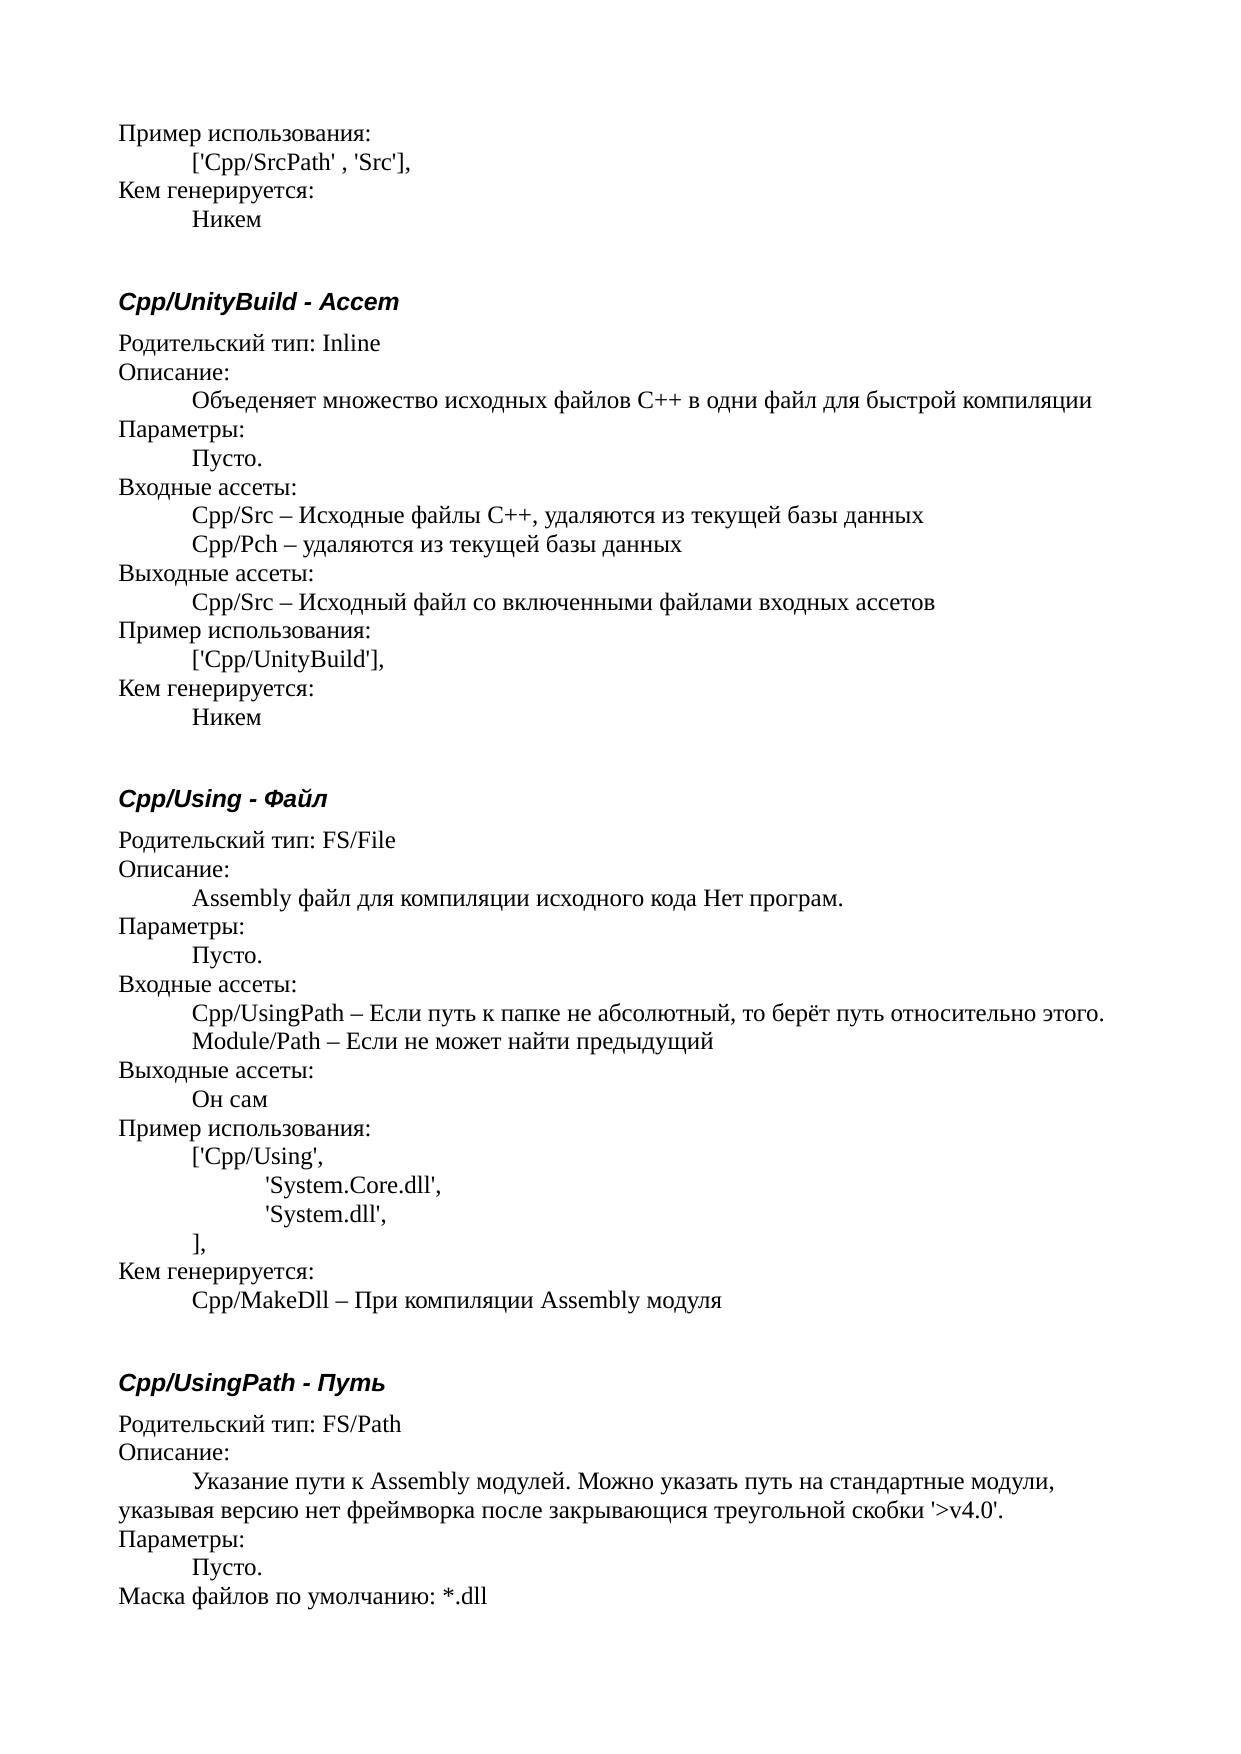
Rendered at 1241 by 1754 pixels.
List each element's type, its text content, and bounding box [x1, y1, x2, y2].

text Cpp/MakeDll – При компиляции Assembly модуля [118, 1285, 1122, 1314]
text Module/Path – Если не может найти предыдущий [118, 1026, 1122, 1055]
subtitle Cpp/UsingPath - Путь [118, 1368, 1122, 1396]
text ['Cpp/UnityBuild'], [118, 644, 1122, 673]
text Пример использования: [118, 1113, 1122, 1141]
text Пример использования: [118, 615, 1122, 644]
text Параметры: [118, 414, 1122, 443]
subtitle Cpp/Using - Файл [118, 784, 1122, 813]
text Выходные ассеты: [118, 558, 1122, 587]
text Кем генерируется: [118, 1256, 1122, 1285]
text Cpp/UsingPath – Если путь к папке не абсолютный, то берёт путь относительно этого. [118, 998, 1122, 1026]
text Cpp/Src – Исходный файл со включенными файлами входных ассетов [118, 587, 1122, 615]
text ['Cpp/SrcPath' , 'Src'], [118, 147, 1122, 176]
text Описание: [118, 1437, 1122, 1466]
text Assembly файл для компиляции исходного кода Нет програм. [118, 883, 1122, 911]
text Выходные ассеты: [118, 1055, 1122, 1084]
text Пусто. [118, 1552, 1122, 1581]
text Описание: [118, 854, 1122, 883]
text Входные ассеты: [118, 969, 1122, 998]
text Родительский тип: Inline [118, 328, 1122, 357]
text Он сам [118, 1084, 1122, 1113]
text Указание пути к Assembly модулей. Можно указать путь на стандартные модули, указывая версию нет фреймворка после закрывающися треугольной скобки '>v4.0'. [118, 1466, 1122, 1524]
text Параметры: [118, 1524, 1122, 1552]
text Родительский тип: FS/Path [118, 1409, 1122, 1437]
text 'System.Core.dll', [118, 1170, 1122, 1199]
subtitle Cpp/UnityBuild - Ассет [118, 287, 1122, 315]
text ['Cpp/Using', [118, 1141, 1122, 1170]
text Маска файлов по умолчанию: *.dll [118, 1581, 1122, 1610]
text Входные ассеты: [118, 472, 1122, 500]
text Кем генерируется: [118, 176, 1122, 204]
text ], [118, 1228, 1122, 1256]
text Родительский тип: FS/File [118, 825, 1122, 854]
text Никем [118, 204, 1122, 233]
text Пример использования: [118, 118, 1122, 147]
text Никем [118, 702, 1122, 730]
text Cpp/Src – Исходные файлы С++, удаляются из текущей базы данных [118, 500, 1122, 529]
text 'System.dll', [118, 1199, 1122, 1228]
text Пусто. [118, 443, 1122, 472]
text Кем генерируется: [118, 673, 1122, 702]
text Cpp/Pch – удаляются из текущей базы данных [118, 529, 1122, 558]
text Пусто. [118, 940, 1122, 969]
text Объеденяет множество исходных файлов С++ в одни файл для быстрой компиляции [118, 385, 1122, 414]
text Описание: [118, 357, 1122, 385]
text Параметры: [118, 911, 1122, 940]
